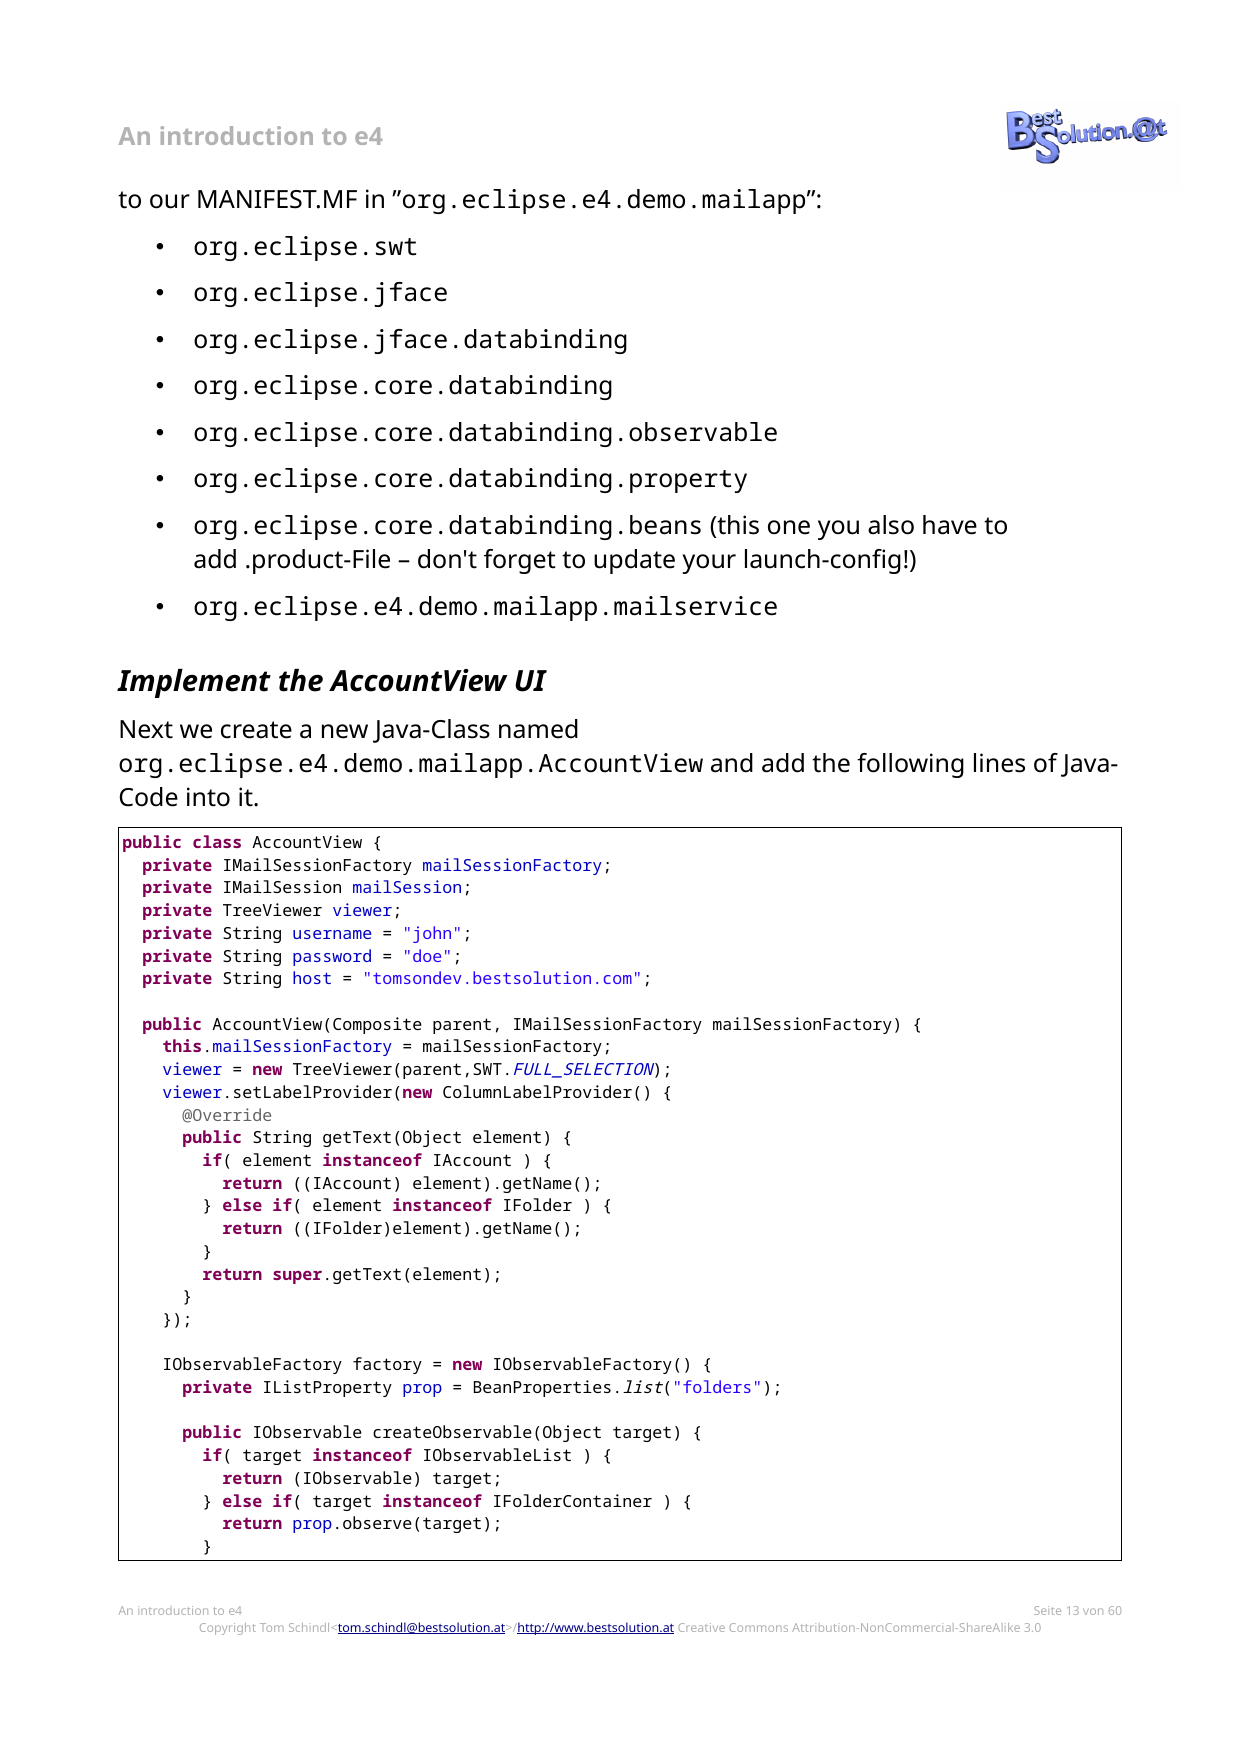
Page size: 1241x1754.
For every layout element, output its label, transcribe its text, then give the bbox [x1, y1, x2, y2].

text return (IObservable) target; [119, 1462, 1121, 1485]
text Next we create a new Java-Class named org.eclipse.e4.demo.mailapp.AccountView and add the following lines of Java-Code into it. [118, 712, 1122, 814]
text if( target instanceof IObservableList ) { [119, 1440, 1121, 1462]
text return ((IAccount) element).getName(); [119, 1167, 1121, 1190]
text private String host = "tomsondev.bestsolution.com"; [119, 963, 1121, 986]
text this.mailSessionFactory = mailSessionFactory; [119, 1031, 1121, 1054]
subtitle Implement the AccountView UI [118, 660, 1122, 699]
text }); [119, 1303, 1121, 1330]
text @Override [119, 1099, 1121, 1122]
text public class AccountView { [119, 828, 1121, 849]
text if( element instanceof IAccount ) { [119, 1144, 1121, 1167]
text private IListProperty prop = BeanProperties.list("folders"); [119, 1372, 1121, 1398]
text private IMailSession mailSession; [119, 872, 1121, 895]
text private String password = "doe"; [119, 940, 1121, 963]
list org.eclipse.jface.databinding [156, 321, 1122, 355]
text public String getText(Object element) { [119, 1122, 1121, 1144]
list org.eclipse.core.databinding.property [156, 461, 1122, 495]
text viewer = new TreeViewer(parent,SWT.FULL_SELECTION); [119, 1054, 1121, 1076]
text } [119, 1281, 1121, 1303]
text return ((IFolder)element).getName(); [119, 1213, 1121, 1235]
list org.eclipse.jface [156, 275, 1122, 309]
text } [119, 1235, 1121, 1258]
text public IObservable createObservable(Object target) { [119, 1417, 1121, 1440]
text return super.getText(element); [119, 1258, 1121, 1281]
text private IMailSessionFactory mailSessionFactory; [119, 849, 1121, 872]
picture [1002, 101, 1181, 191]
text to our MANIFEST.MF in ”org.eclipse.e4.demo.mailapp”: [118, 182, 1122, 216]
text } else if( target instanceof IFolderContainer ) { [119, 1485, 1121, 1508]
list org.eclipse.core.databinding.beans (this one you also have to add .product-File – don't forget to update your launch-config!) [156, 508, 1122, 576]
text return prop.observe(target); [119, 1508, 1121, 1531]
text private String username = "john"; [119, 917, 1121, 940]
text } else if( element instanceof IFolder ) { [119, 1190, 1121, 1213]
text private TreeViewer viewer; [119, 895, 1121, 917]
list org.eclipse.core.databinding [156, 368, 1122, 402]
text public AccountView(Composite parent, IMailSessionFactory mailSessionFactory) { [119, 986, 1121, 1031]
text viewer.setLabelProvider(new ColumnLabelProvider() { [119, 1076, 1121, 1099]
text } [119, 1531, 1121, 1560]
list org.eclipse.core.databinding.observable [156, 414, 1122, 448]
list org.eclipse.swt [156, 228, 1122, 262]
list org.eclipse.e4.demo.mailapp.mailservice [156, 588, 1122, 622]
text IObservableFactory factory = new IObservableFactory() { [119, 1349, 1121, 1372]
